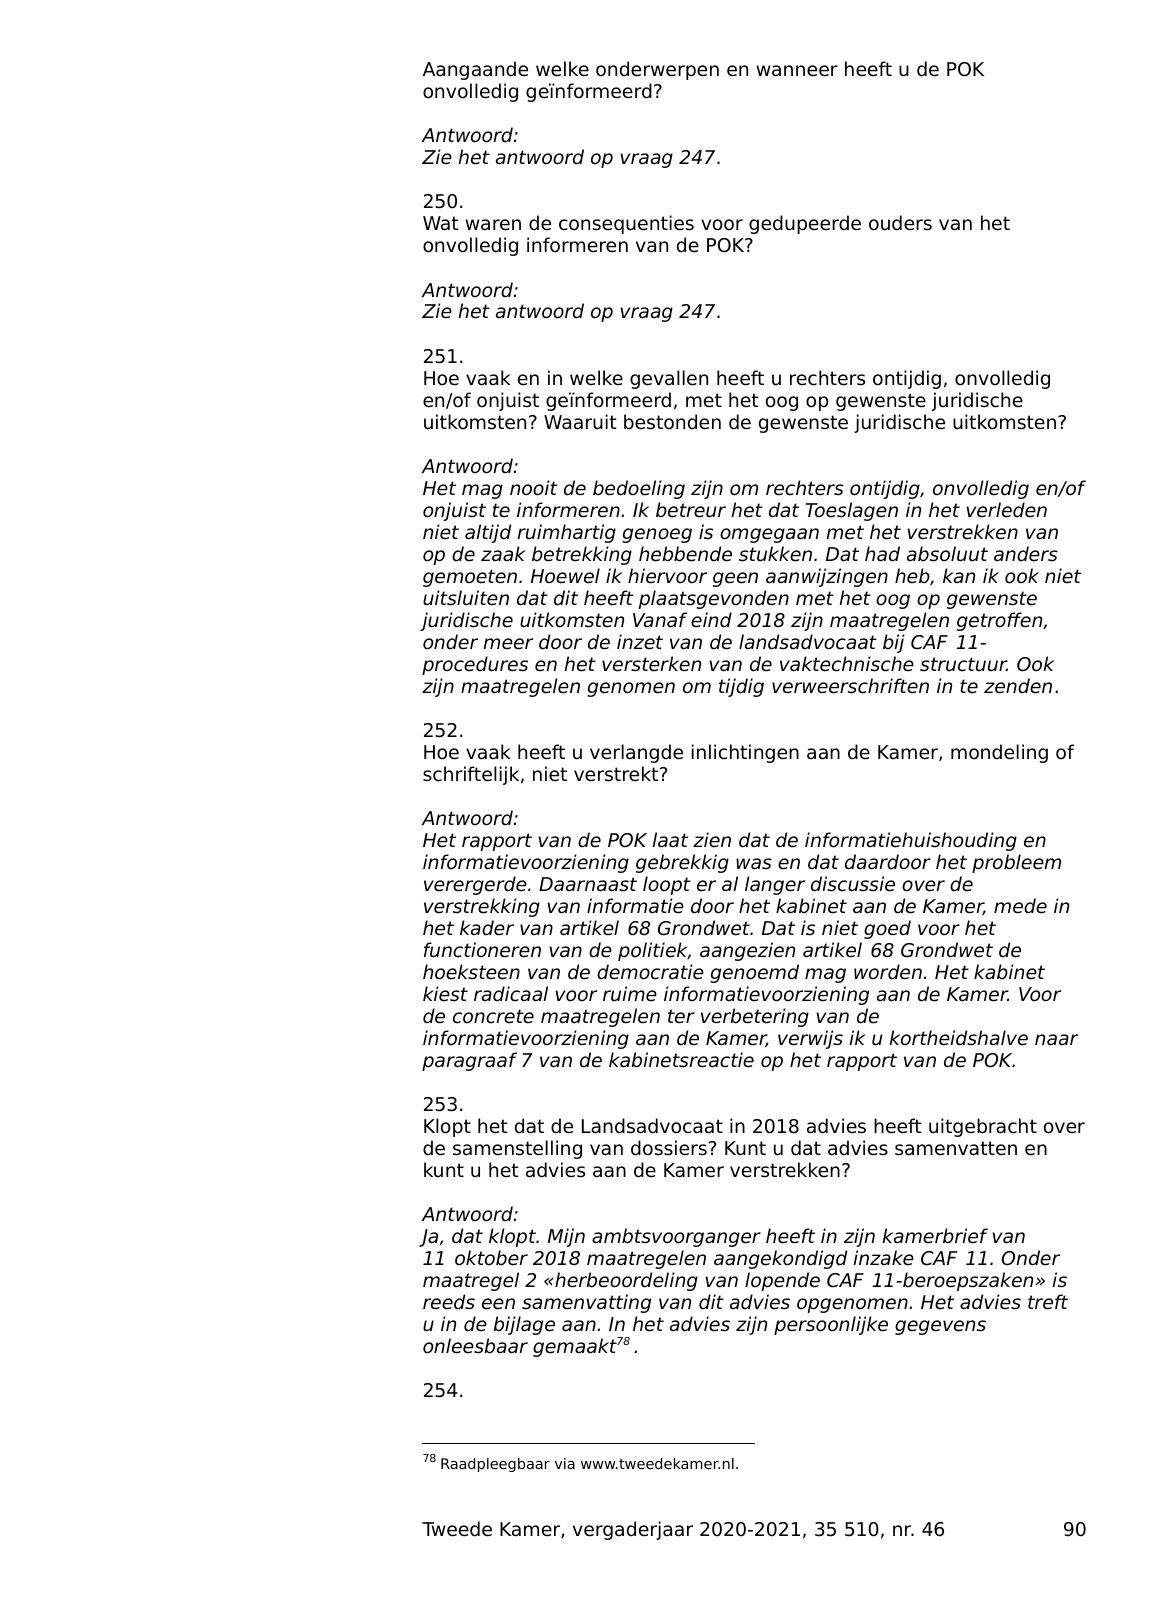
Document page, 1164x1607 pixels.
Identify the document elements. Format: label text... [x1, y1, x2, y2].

text Aangaande welke onderwerpen en wanneer heeft u de POK onvolledig geïnformeerd? [422, 59, 1087, 103]
text Klopt het dat de Landsadvocaat in 2018 advies heeft uitgebracht over de samenstelling van dossiers? Kunt u dat advies samenvatten en kunt u het advies aan de Kamer verstrekken? [422, 1116, 1087, 1182]
text 253. [422, 1094, 1087, 1116]
text Zie het antwoord op vraag 247. [422, 147, 1087, 169]
text Antwoord: [422, 1204, 1087, 1226]
text 252. [422, 720, 1087, 742]
text Hoe vaak heeft u verlangde inlichtingen aan de Kamer, mondeling of schriftelijk, niet verstrekt? [422, 742, 1087, 786]
text Antwoord: [422, 808, 1087, 830]
text 251. [422, 346, 1087, 368]
text Het mag nooit de bedoeling zijn om rechters ontijdig, onvolledig en/of onjuist te informeren. Ik betreur het dat Toeslagen in het verleden niet altijd ruimhartig genoeg is omgegaan met het verstrekken van op de zaak betrekking hebbende stukken. Dat had absoluut anders gemoeten. Hoewel ik hiervoor geen aanwijzingen heb, kan ik ook niet uitsluiten dat dit heeft plaatsgevonden met het oog op gewenste juridische uitkomsten Vanaf eind 2018 zijn maatregelen getroffen, onder meer door de inzet van de landsadvocaat bij CAF 11-procedures en het versterken van de vaktechnische structuur. Ook zijn maatregelen genomen om tijdig verweerschriften in te zenden. [422, 478, 1087, 697]
text Antwoord: [422, 279, 1087, 301]
text Wat waren de consequenties voor gedupeerde ouders van het onvolledig informeren van de POK? [422, 213, 1087, 257]
text Antwoord: [422, 125, 1087, 147]
text 250. [422, 191, 1087, 213]
text 254. [422, 1380, 1087, 1402]
text Raadpleegbaar via www.tweedekamer.nl. [422, 1452, 1087, 1474]
text Antwoord: [422, 456, 1087, 478]
text Ja, dat klopt. Mijn ambtsvoorganger heeft in zijn kamerbrief van 11 oktober 2018 maatregelen aangekondigd inzake CAF 11. Onder maatregel 2 «herbeoordeling van lopende CAF 11-beroepszaken» is reeds een samenvatting van dit advies opgenomen. Het advies treft u in de bijlage aan. In het advies zijn persoonlijke gegevens onleesbaar gemaakt. [422, 1226, 1087, 1358]
text Het rapport van de POK laat zien dat de informatiehuishouding en informatievoorziening gebrekkig was en dat daardoor het probleem verergerde. Daarnaast loopt er al langer discussie over de verstrekking van informatie door het kabinet aan de Kamer, mede in het kader van artikel 68 Grondwet. Dat is niet goed voor het functioneren van de politiek, aangezien artikel 68 Grondwet de hoeksteen van de democratie genoemd mag worden. Het kabinet kiest radicaal voor ruime informatievoorziening aan de Kamer. Voor de concrete maatregelen ter verbetering van de informatievoorziening aan de Kamer, verwijs ik u kortheidshalve naar paragraaf 7 van de kabinetsreactie op het rapport van de POK. [422, 830, 1087, 1072]
text Hoe vaak en in welke gevallen heeft u rechters ontijdig, onvolledig en/of onjuist geïnformeerd, met het oog op gewenste juridische uitkomsten? Waaruit bestonden de gewenste juridische uitkomsten? [422, 368, 1087, 433]
text Zie het antwoord op vraag 247. [422, 301, 1087, 323]
